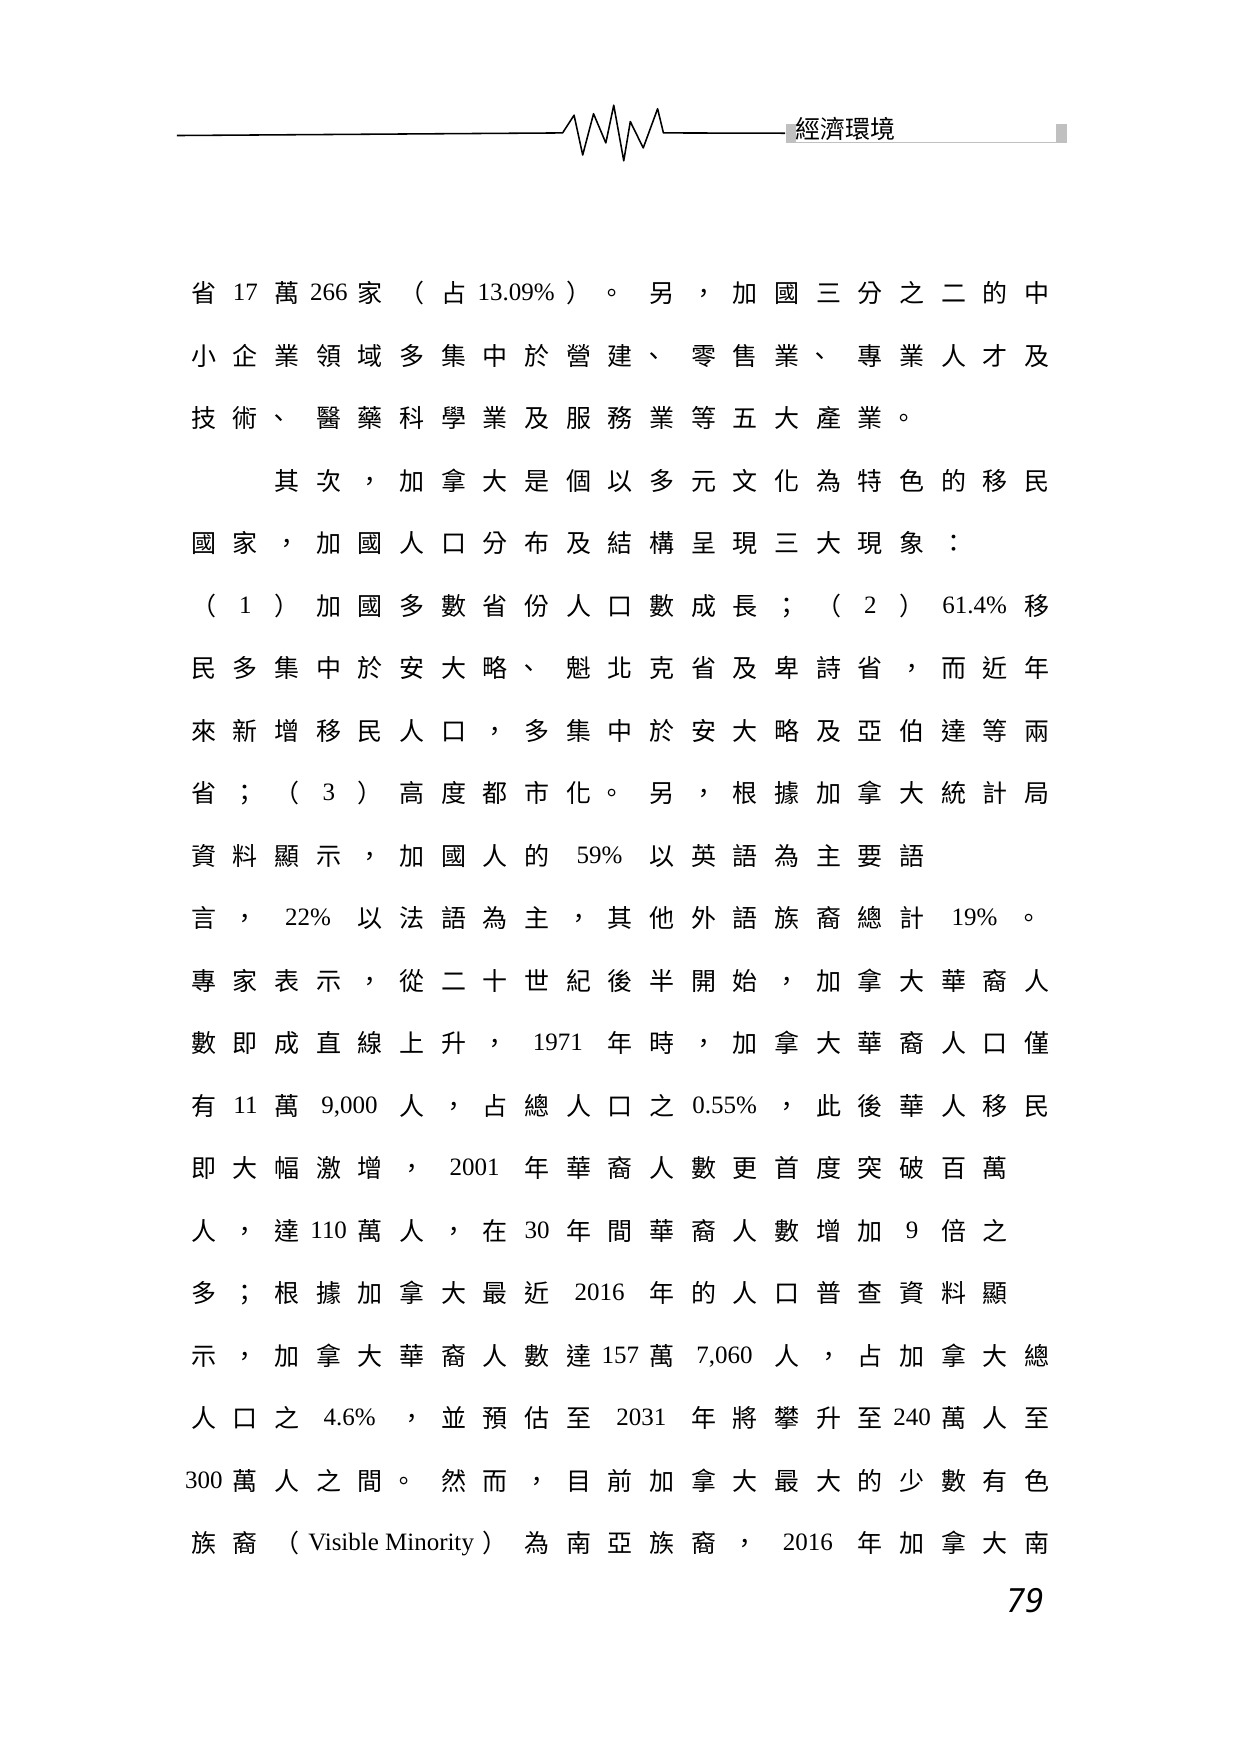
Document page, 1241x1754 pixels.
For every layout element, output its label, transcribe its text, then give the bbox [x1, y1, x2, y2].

text 省17萬266家（占13.09%）。另，加國三分之二的中小企業領域多集中於營建、零售業、專業人才及技術、醫藥科學業及服務業等五大產業。 [183, 250, 1058, 438]
text 其次，加拿大是個以多元文化為特色的移民國家，加國人口分布及結構呈現三大現象：（1）加國多數省份人口數成長；（2）61.4%移民多集中於安大略、魁北克省及卑詩省，而近年來新增移民人口，多集中於安大略及亞伯達等兩省；（3）高度都市化。另，根據加拿大統計局資料顯示，加國人的59%以英語為主要語言，22%以法語為主，其他外語族裔總計19%。專家表示，從二十世紀後半開始，加拿大華裔人數即成直線上升，1971年時，加拿大華裔人口僅有11萬9,000人，占總人口之0.55%，此後華人移民即大幅激增，2001年華裔人數更首度突破百萬人，達110萬人，在30年間華裔人數增加9倍之多；根據加拿大最近2016年的人口普查資料顯示，加拿大華裔人數達157萬7,060人，占加拿大總人口之4.6%，並預估至2031年將攀升至240萬人至300萬人之間。然而，目前加拿大最大的少數有色族裔（Visible Minority）為南亞族裔，2016年加拿大南 [183, 438, 1058, 1563]
